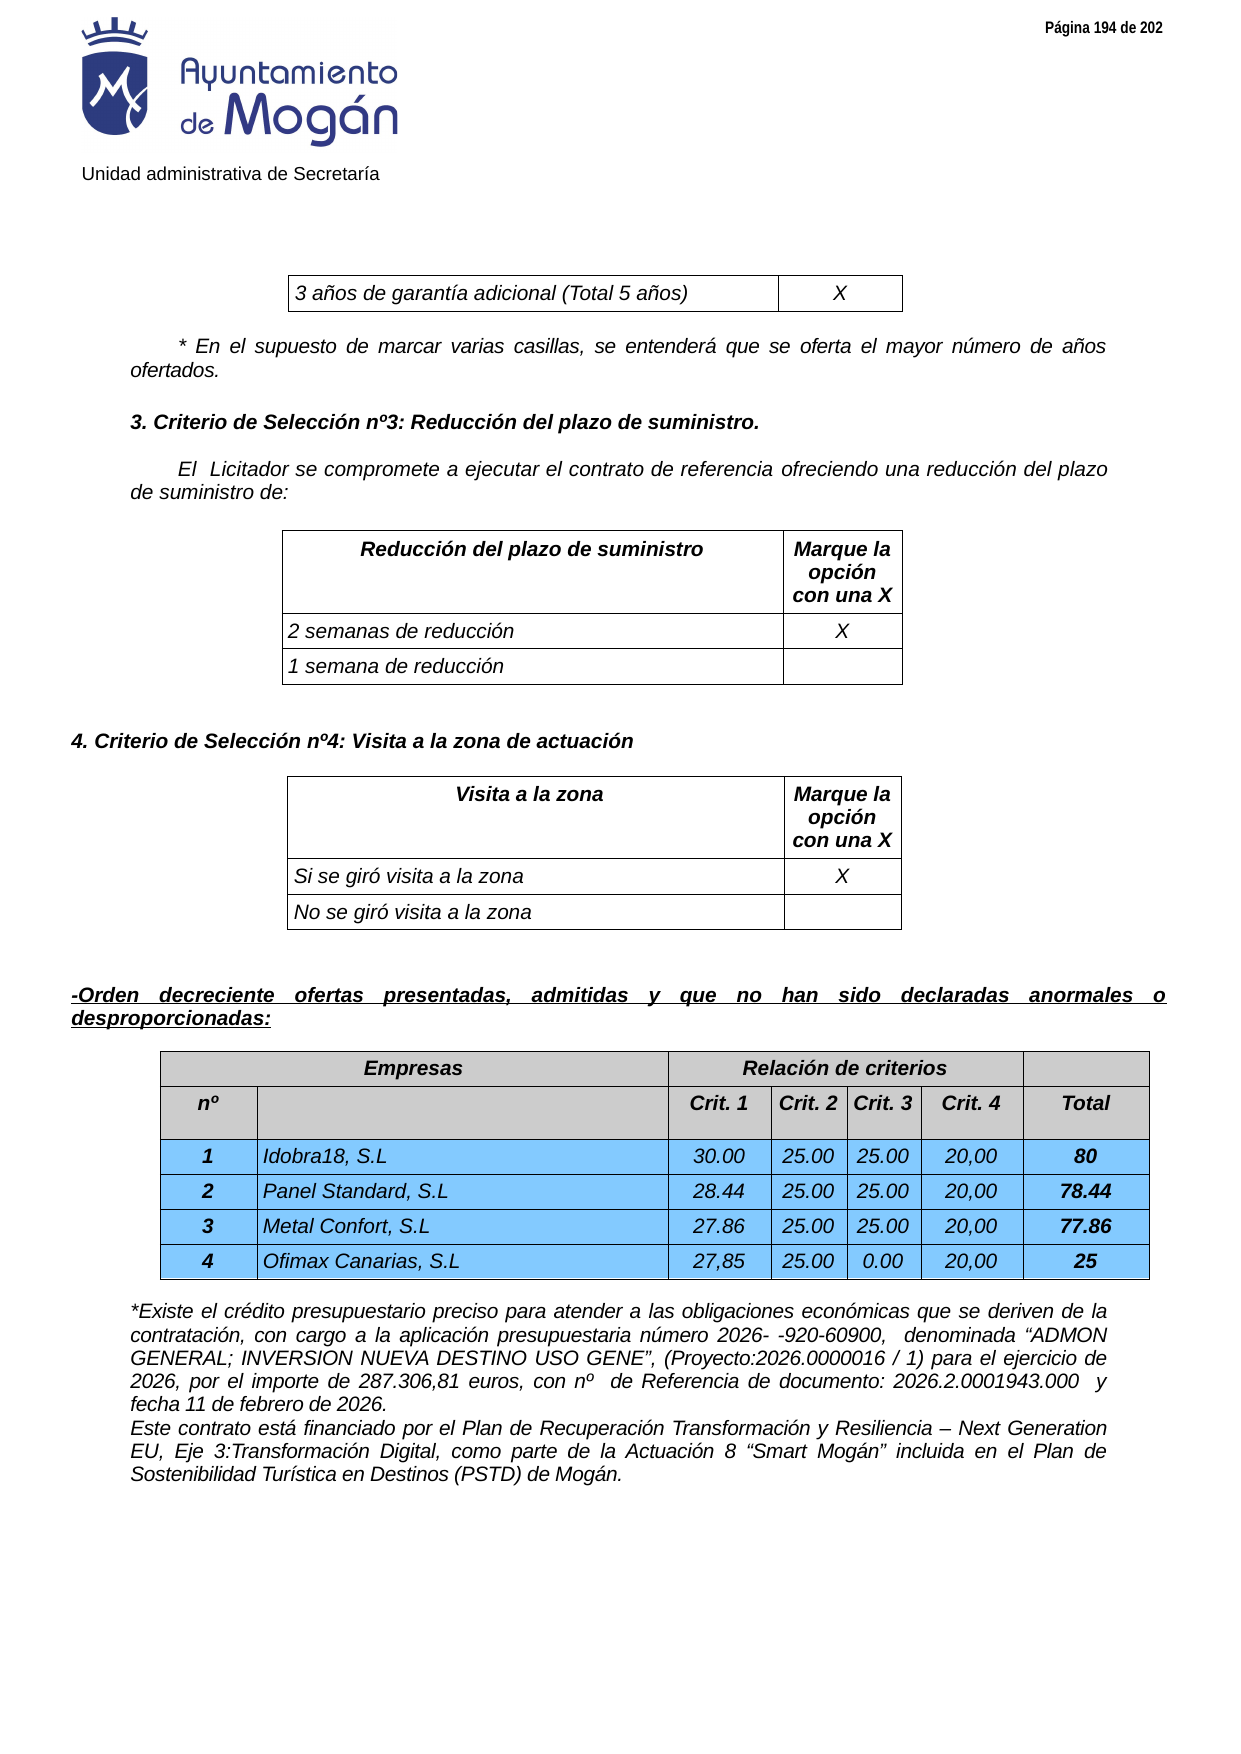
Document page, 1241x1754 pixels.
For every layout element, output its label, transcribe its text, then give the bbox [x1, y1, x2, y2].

table_cell 20,00 [922, 1210, 1023, 1244]
table_cell 20,00 [922, 1175, 1023, 1209]
table_cell Idobra18, S.L [258, 1140, 668, 1174]
table_cell 20,00 [922, 1245, 1023, 1278]
text -Orden decreciente ofertas presentadas, admitidas y que no han sido declaradas anormales o desproporcionadas: [71, 983, 1169, 1029]
table_cell Si se giró visita a la zona [288, 859, 784, 894]
table_cell [784, 649, 902, 684]
table_cell 97,86 [1024, 1210, 1149, 1244]
table_cell Crit. 3 [848, 1087, 921, 1139]
table_cell No se giró visita a la zona [288, 895, 784, 929]
table_cell 25,00 [772, 1210, 847, 1244]
table_cell Panel Standard, S.L [258, 1175, 668, 1209]
table_cell Crit. 2 [772, 1087, 847, 1139]
table_cell Crit. 4 [922, 1087, 1023, 1139]
table_cell 0,00 [848, 1245, 921, 1278]
text El Licitador se compromete a ejecutar el contrato de referencia ofreciendo una reducción del plazo de suministro de: [130, 457, 1110, 504]
table_cell 2 semanas de reducción [283, 614, 783, 648]
table_cell Crit. 1 [669, 1087, 771, 1139]
text * En el supuesto de marcar varias casillas, se entenderá que se oferta el mayor número de años ofertados. [130, 335, 1110, 381]
table_cell 4 [161, 1245, 257, 1278]
text *Existe el crédito presupuestario preciso para atender a las obligaciones económicas que se deriven de la contratación, con cargo a la aplicación presupuestaria número 2026- -920-60900, denominada “ADMON GENERAL; INVERSION NUEVA DESTINO USO GENE”, (Proyecto:2026.0000016 / 1) para el ejercicio de 2026, por el importe de 287.306,81 euros, con nº de Referencia de documento: 2026.2.0001943.000 y fecha 11 de febrero de 2026. [130, 1300, 1110, 1416]
text Este contrato está financiado por el Plan de Recuperación Transformación y Resiliencia – Next Generation EU, Eje 3:Transformación Digital, como parte de la Actuación 8 “Smart Mogán” incluida en el Plan de Sostenibilidad Turística en Destinos (PSTD) de Mogán. [130, 1416, 1110, 1486]
table_cell 98,44 [1024, 1175, 1149, 1209]
table_cell 25,00 [772, 1140, 847, 1174]
table_cell Metal Confort, S.L [258, 1210, 668, 1244]
table_cell Ofimax Canarias, S.L [258, 1245, 668, 1278]
table_cell 1 [161, 1140, 257, 1174]
table_cell X [779, 276, 902, 311]
table_cell 72,85 [1024, 1245, 1149, 1278]
table_cell 3 [161, 1210, 257, 1244]
table_cell 25,00 [848, 1175, 921, 1209]
table_cell 25,00 [772, 1245, 847, 1278]
text 3. Criterio de Selección nº3: Reducción del plazo de suministro. [130, 411, 1110, 434]
table_cell 25,00 [848, 1140, 921, 1174]
table_cell 30,00 [669, 1140, 771, 1174]
table_cell 25,00 [772, 1175, 847, 1209]
table_cell [258, 1087, 668, 1139]
table_cell 20,00 [922, 1140, 1023, 1174]
table_cell 2 [161, 1175, 257, 1209]
table_header Empresas [161, 1052, 668, 1086]
table_cell 27,85 [669, 1245, 771, 1278]
table_cell 100 [1024, 1140, 1149, 1174]
table_header Visita a la zona [288, 777, 784, 858]
table_cell Total [1024, 1087, 1149, 1139]
table_cell X [784, 614, 902, 648]
table_cell 1 semana de reducción [283, 649, 783, 684]
table_cell [785, 895, 901, 929]
table_cell 3 años de garantía adicional (Total 5 años) [289, 276, 778, 311]
text 4. Criterio de Selección nº4: Visita a la zona de actuación [71, 729, 1169, 752]
table_header Relación de criterios [669, 1052, 1023, 1086]
table_header Marque la opción con una X [785, 777, 901, 858]
table_cell 28,44 [669, 1175, 771, 1209]
table_header Reducción del plazo de suministro [283, 531, 783, 613]
picture [81, 17, 398, 153]
table_cell 27,86 [669, 1210, 771, 1244]
table_cell nº [161, 1087, 257, 1139]
table_cell 25,00 [848, 1210, 921, 1244]
table_cell X [785, 859, 901, 894]
table_header [1024, 1052, 1149, 1086]
table_header Marque la opción con una X [784, 531, 902, 613]
